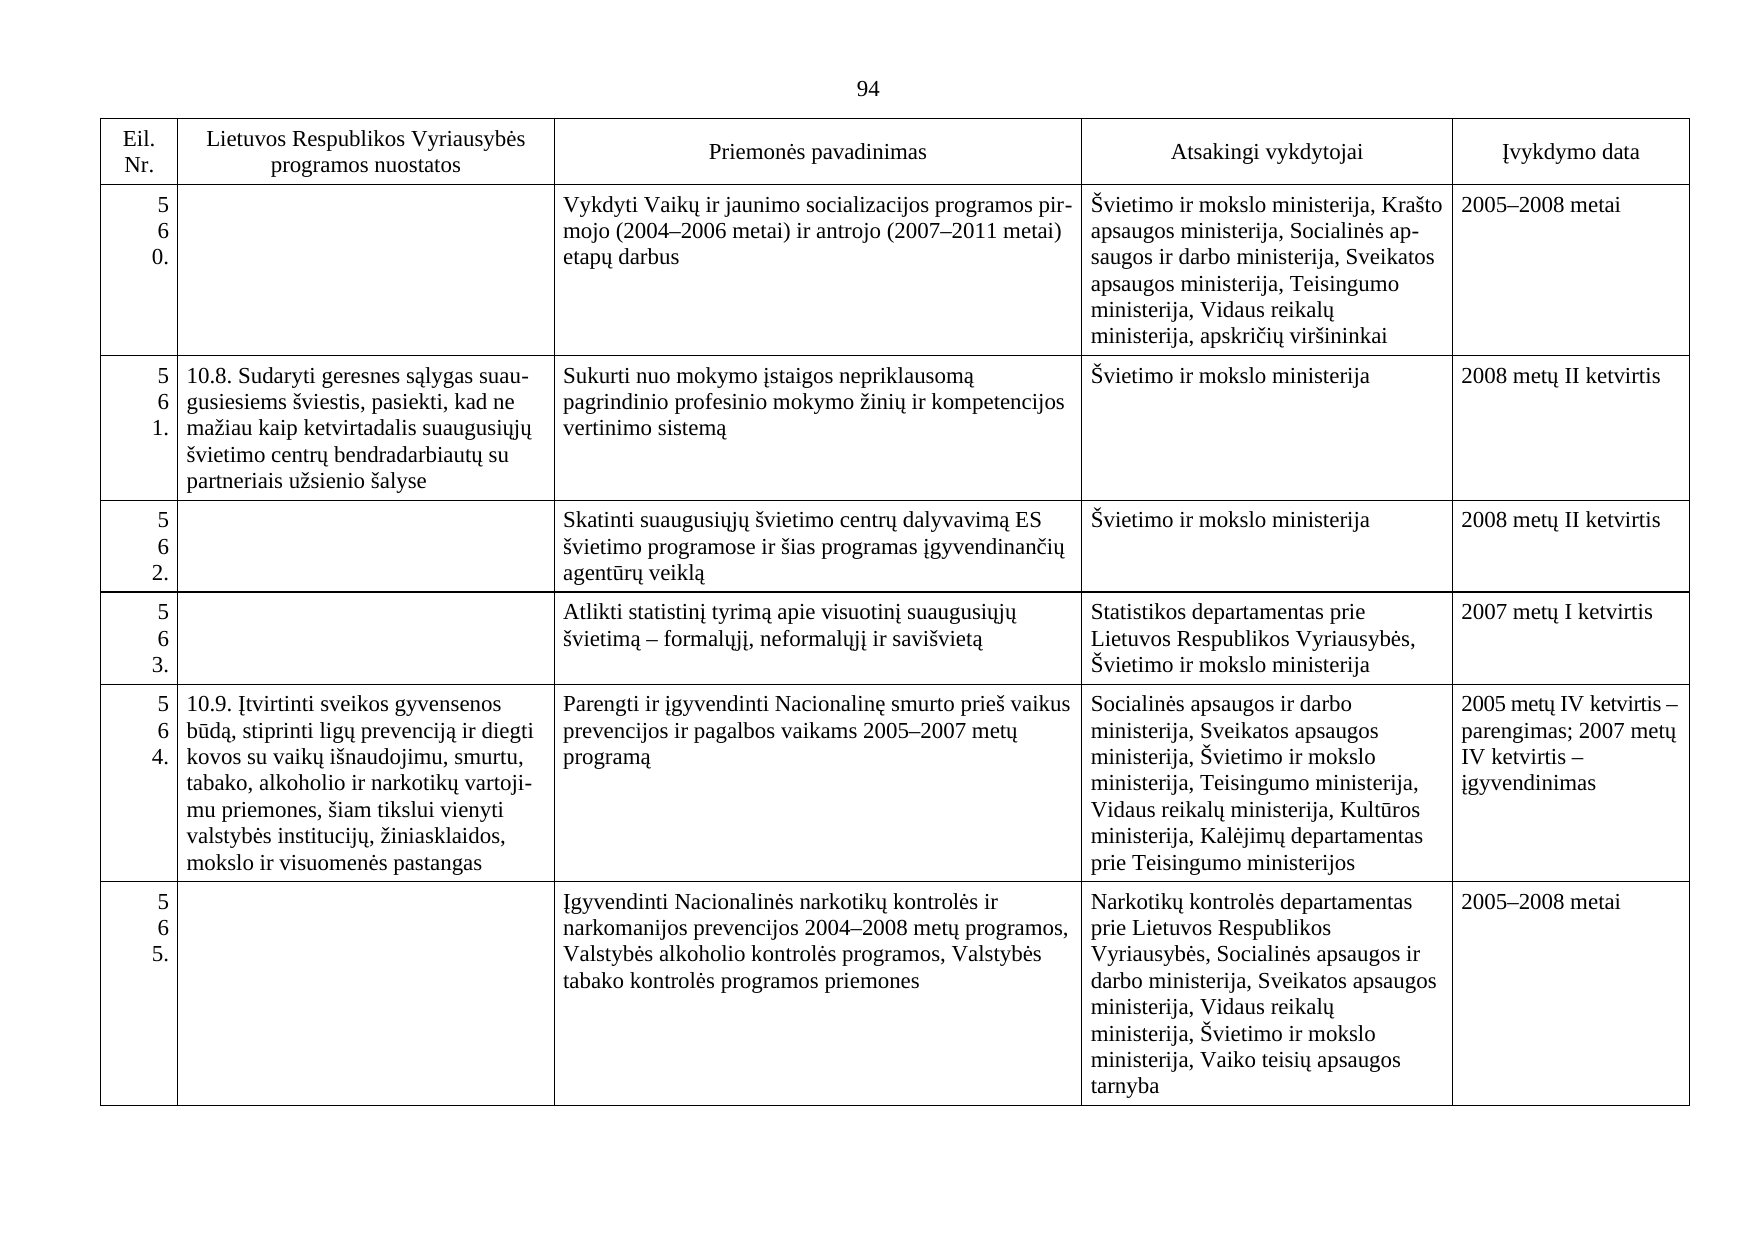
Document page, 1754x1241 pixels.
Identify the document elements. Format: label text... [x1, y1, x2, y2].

table_cell Statistikos departamentas prie Lietuvos Respublikos Vyriausybės, Švietimo ir mokslo ministerija [1082, 593, 1452, 683]
table_header Lietuvos Respublikos Vyriausybės programos nuostatos [178, 119, 554, 184]
table_cell 2005 metų IV ketvirtis – parengimas; 2007 metų IV ketvirtis – įgyvendinimas [1453, 685, 1689, 881]
table_cell [101, 501, 177, 591]
table_cell 2005–2008 metai [1453, 882, 1689, 1104]
table_cell [178, 882, 554, 1104]
table_cell Švietimo ir mokslo ministerija [1082, 356, 1452, 499]
table_cell 2008 metų II ketvirtis [1453, 356, 1689, 499]
table_cell 10.9. Įtvirtinti sveikos gyvensenos būdą, stiprinti ligų prevenciją ir diegti kovos su vaikų išnaudojimu, smurtu, tabako, alkoholio ir narkotikų vartoji­mu priemones, šiam tikslui vienyti valstybės institucijų, žiniasklaidos, mokslo ir visuomenės pastangas [178, 685, 554, 881]
table_cell [178, 501, 554, 591]
table_header Atsakingi vykdytojai [1082, 119, 1452, 184]
table_cell [101, 882, 177, 1104]
table_cell [101, 593, 177, 683]
table_cell [1690, 881, 1754, 1104]
table_cell 2005–2008 metai [1453, 185, 1689, 355]
table_cell 2007 metų I ketvirtis [1453, 593, 1689, 683]
table_cell [178, 185, 554, 355]
table_cell Atlikti statistinį tyrimą apie visuotinį suaugusiųjų švietimą – formalųjį, neformalųjį ir savišvietą [555, 593, 1081, 683]
table_cell 10.8. Sudaryti geresnes sąlygas suau­gu­siesiems šviestis, pasiekti, kad ne mažiau kaip ketvirtadalis suaugusiųjų švietimo centrų bendradarbiautų su partneriais užsienio šalyse [178, 356, 554, 499]
table_cell [178, 593, 554, 683]
table_cell Skatinti suaugusiųjų švietimo centrų dalyvavimą ES švietimo programose ir šias programas įgyvendinančių agentūrų veiklą [555, 501, 1081, 591]
table_cell Švietimo ir mokslo ministerija [1082, 501, 1452, 591]
table_cell Sukurti nuo mokymo įstaigos nepriklausomą pagrindinio profesinio mokymo žinių ir kompetencijos vertinimo sistemą [555, 356, 1081, 499]
table_cell [101, 685, 177, 881]
table_header [1690, 118, 1754, 184]
table_cell [1690, 184, 1754, 355]
table_cell [101, 185, 177, 355]
table_cell Švietimo ir mokslo ministerija, Krašto apsaugos ministerija, Socialinės ap­saugos ir darbo ministerija, Sveikatos apsaugos ministerija, Teisingumo ministerija, Vidaus reikalų ministerija, apskričių viršininkai [1082, 185, 1452, 355]
table_cell [1690, 591, 1754, 683]
table_cell Narkotikų kontrolės departamentas prie Lietuvos Respublikos Vyriausybės, Socialinės apsaugos ir darbo ministerija, Sveikatos apsaugos ministerija, Vidaus reikalų ministerija, Švietimo ir mokslo ministerija, Vaiko teisių apsaugos tarnyba [1082, 882, 1452, 1104]
table_cell [101, 356, 177, 499]
table_cell Socialinės apsaugos ir darbo ministerija, Sveikatos apsaugos ministerija, Švietimo ir mokslo ministerija, Teisingumo ministerija, Vidaus reikalų ministerija, Kultūros ministerija, Kalėjimų departamentas prie Teisingumo ministerijos [1082, 685, 1452, 881]
table_cell [1690, 500, 1754, 591]
table_header Įvykdymo data [1453, 119, 1689, 184]
table_cell Įgyvendinti Nacionalinės narkotikų kontrolės ir narkomanijos prevencijos 2004–2008 metų programos, Valstybės alkoholio kontrolės programos, Valstybės tabako kontrolės programos priemones [555, 882, 1081, 1104]
table_header Eil. Nr. [101, 119, 177, 184]
table_cell 2008 metų II ketvirtis [1453, 501, 1689, 591]
table_cell Parengti ir įgyvendinti Nacionalinę smurto prieš vaikus prevencijos ir pagalbos vaikams 2005–2007 metų programą [555, 685, 1081, 881]
table_cell [1690, 355, 1754, 499]
table_cell [1690, 684, 1754, 881]
table_cell Vykdyti Vaikų ir jaunimo socializacijos programos pir­mojo (2004–2006 metai) ir antrojo (2007–2011 metai) etapų darbus [555, 185, 1081, 355]
table_header Priemonės pavadinimas [555, 119, 1081, 184]
